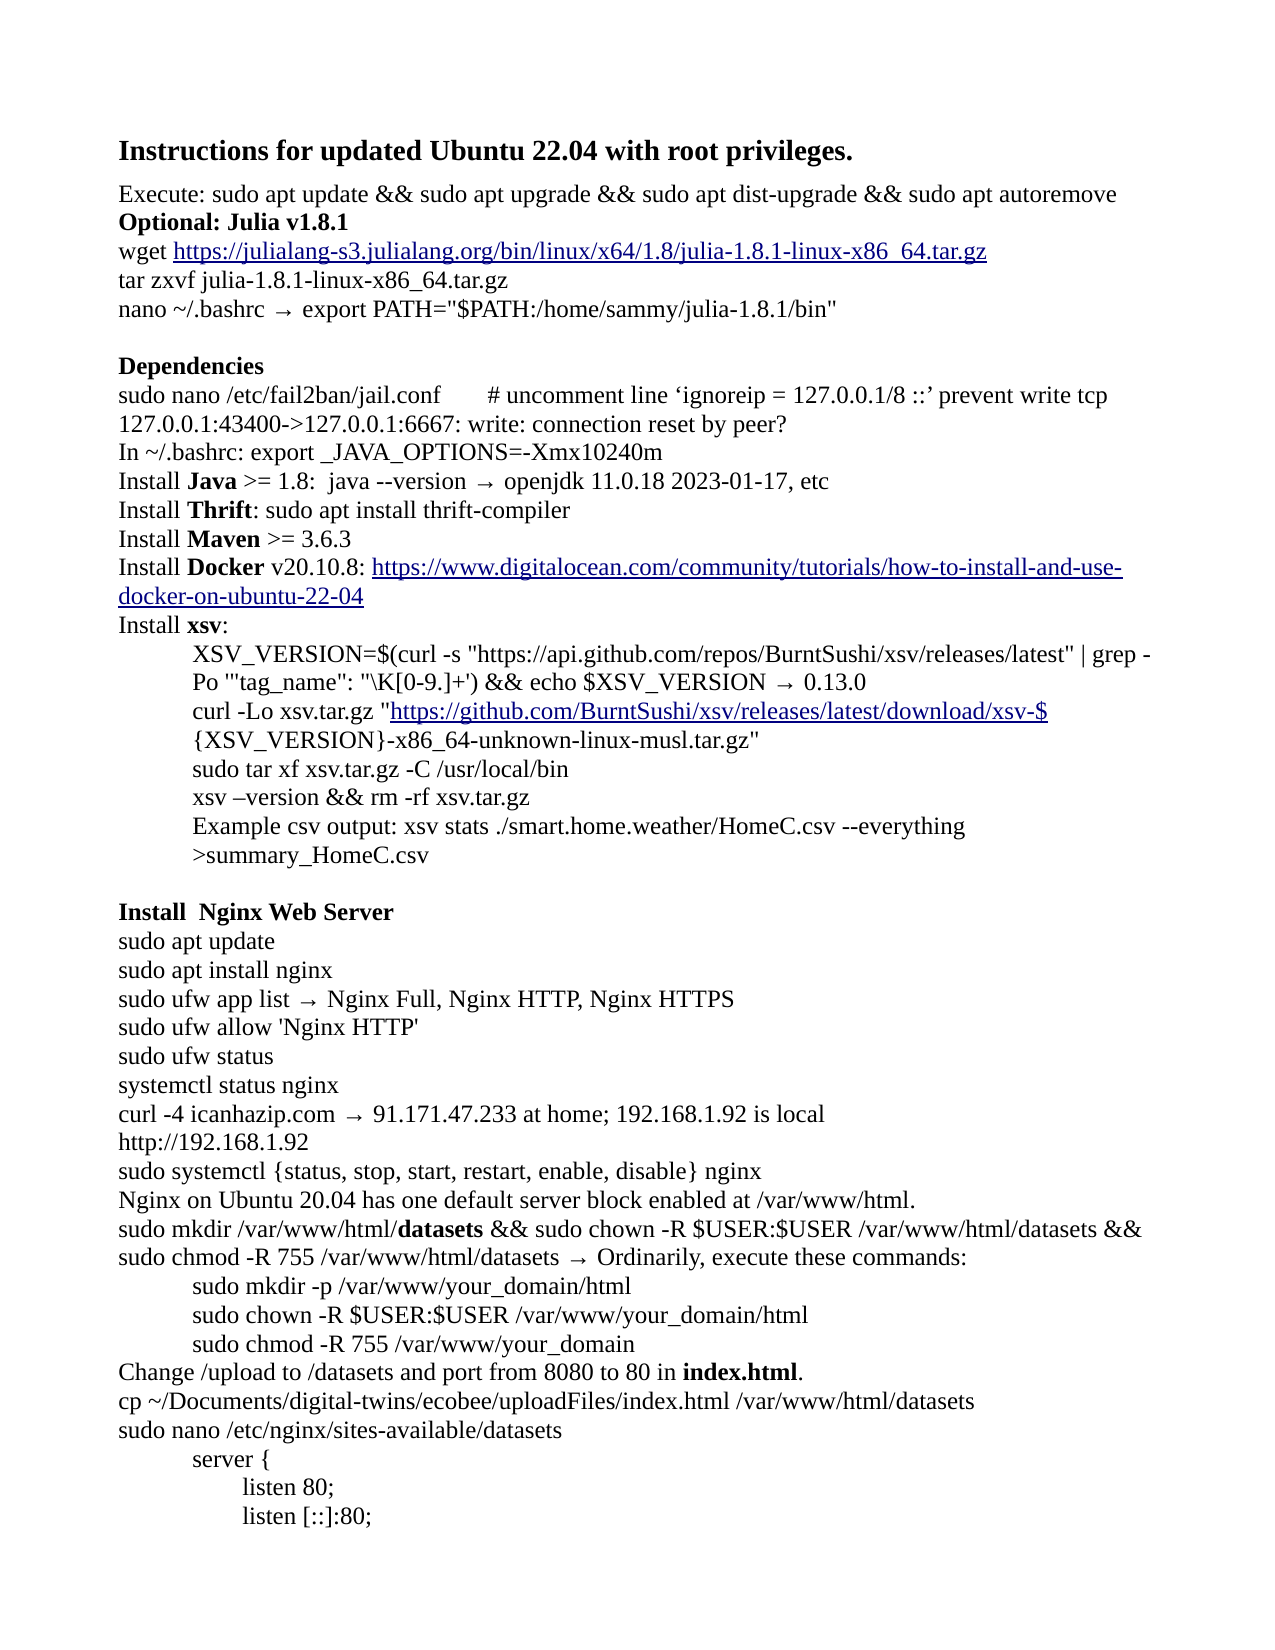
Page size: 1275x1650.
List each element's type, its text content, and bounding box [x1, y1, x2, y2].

text sudo systemctl {status, stop, start, restart, enable, disable} nginx [118, 1156, 1157, 1185]
text listen [::]:80; [192, 1501, 1157, 1530]
text sudo chmod -R 755 /var/www/your_domain [192, 1329, 1157, 1357]
text sudo apt install nginx [118, 955, 1157, 984]
text xsv –version && rm -rf xsv.tar.gz [192, 782, 1157, 811]
text cp ~/Documents/digital-twins/ecobee/uploadFiles/index.html /var/www/html/datasets [118, 1386, 1157, 1415]
text server { [192, 1444, 1157, 1472]
text curl -Lo xsv.tar.gz "https://github.com/BurntSushi/xsv/releases/latest/download/xsv-${XSV_VERSION}-x86_64-unknown-linux-musl.tar.gz" [192, 696, 1157, 754]
text Example csv output: xsv stats ./smart.home.weather/HomeC.csv --everything >summary_HomeC.csv [192, 811, 1157, 869]
text Install Thrift: sudo apt install thrift-compiler [118, 495, 1157, 524]
text sudo mkdir /var/www/html/datasets && sudo chown -R $USER:$USER /var/www/html/datasets && sudo chmod -R 755 /var/www/html/datasets → Ordinarily, execute these commands: [118, 1214, 1157, 1271]
text http://192.168.1.92 [118, 1127, 1157, 1156]
text sudo ufw status [118, 1041, 1157, 1070]
text sudo ufw allow 'Nginx HTTP' [118, 1012, 1157, 1041]
text nano ~/.bashrc → export PATH="$PATH:/home/sammy/julia-1.8.1/bin" [118, 294, 1157, 322]
text sudo nano /etc/nginx/sites-available/datasets [118, 1415, 1157, 1444]
text Install Maven >= 3.6.3 [118, 524, 1157, 552]
text Change /upload to /datasets and port from 8080 to 80 in index.html. [118, 1357, 1157, 1386]
text sudo mkdir -p /var/www/your_domain/html [192, 1271, 1157, 1300]
text listen 80; [192, 1472, 1157, 1501]
text Install xsv: [118, 610, 1157, 639]
text tar zxvf julia-1.8.1-linux-x86_64.tar.gz [118, 265, 1157, 294]
text sudo apt update [118, 926, 1157, 955]
text Install Docker v20.10.8: https://www.digitalocean.com/community/tutorials/how-to-install-and-use-docker-on-ubuntu-22-04 [118, 552, 1157, 610]
text Execute: sudo apt update && sudo apt upgrade && sudo apt dist-upgrade && sudo apt autoremove [118, 179, 1157, 207]
text In ~/.bashrc: export _JAVA_OPTIONS=-Xmx10240m [118, 437, 1157, 466]
text Dependencies [118, 351, 1157, 380]
text sudo ufw app list → Nginx Full, Nginx HTTP, Nginx HTTPS [118, 984, 1157, 1012]
text curl -4 icanhazip.com → 91.171.47.233 at home; 192.168.1.92 is local [118, 1099, 1157, 1127]
text sudo chown -R $USER:$USER /var/www/your_domain/html [192, 1300, 1157, 1329]
text sudo tar xf xsv.tar.gz -C /usr/local/bin [192, 754, 1157, 782]
text wget https://julialang-s3.julialang.org/bin/linux/x64/1.8/julia-1.8.1-linux-x86_64.tar.gz [118, 236, 1157, 265]
text Install Nginx Web Server [118, 897, 1157, 926]
text Nginx on Ubuntu 20.04 has one default server block enabled at /var/www/html. [118, 1185, 1157, 1214]
subtitle Instructions for updated Ubuntu 22.04 with root privileges. [118, 133, 1157, 166]
text systemctl status nginx [118, 1070, 1157, 1099]
text Install Java >= 1.8: java --version → openjdk 11.0.18 2023-01-17, etc [118, 466, 1157, 495]
text Optional: Julia v1.8.1 [118, 207, 1157, 236]
text XSV_VERSION=$(curl -s "https://api.github.com/repos/BurntSushi/xsv/releases/latest" | grep -Po '"tag_name": "\K[0-9.]+') && echo $XSV_VERSION → 0.13.0 [192, 639, 1157, 696]
text sudo nano /etc/fail2ban/jail.conf # uncomment line ‘ignoreip = 127.0.0.1/8 ::’ prevent write tcp 127.0.0.1:43400->127.0.0.1:6667: write: connection reset by peer? [118, 380, 1157, 437]
